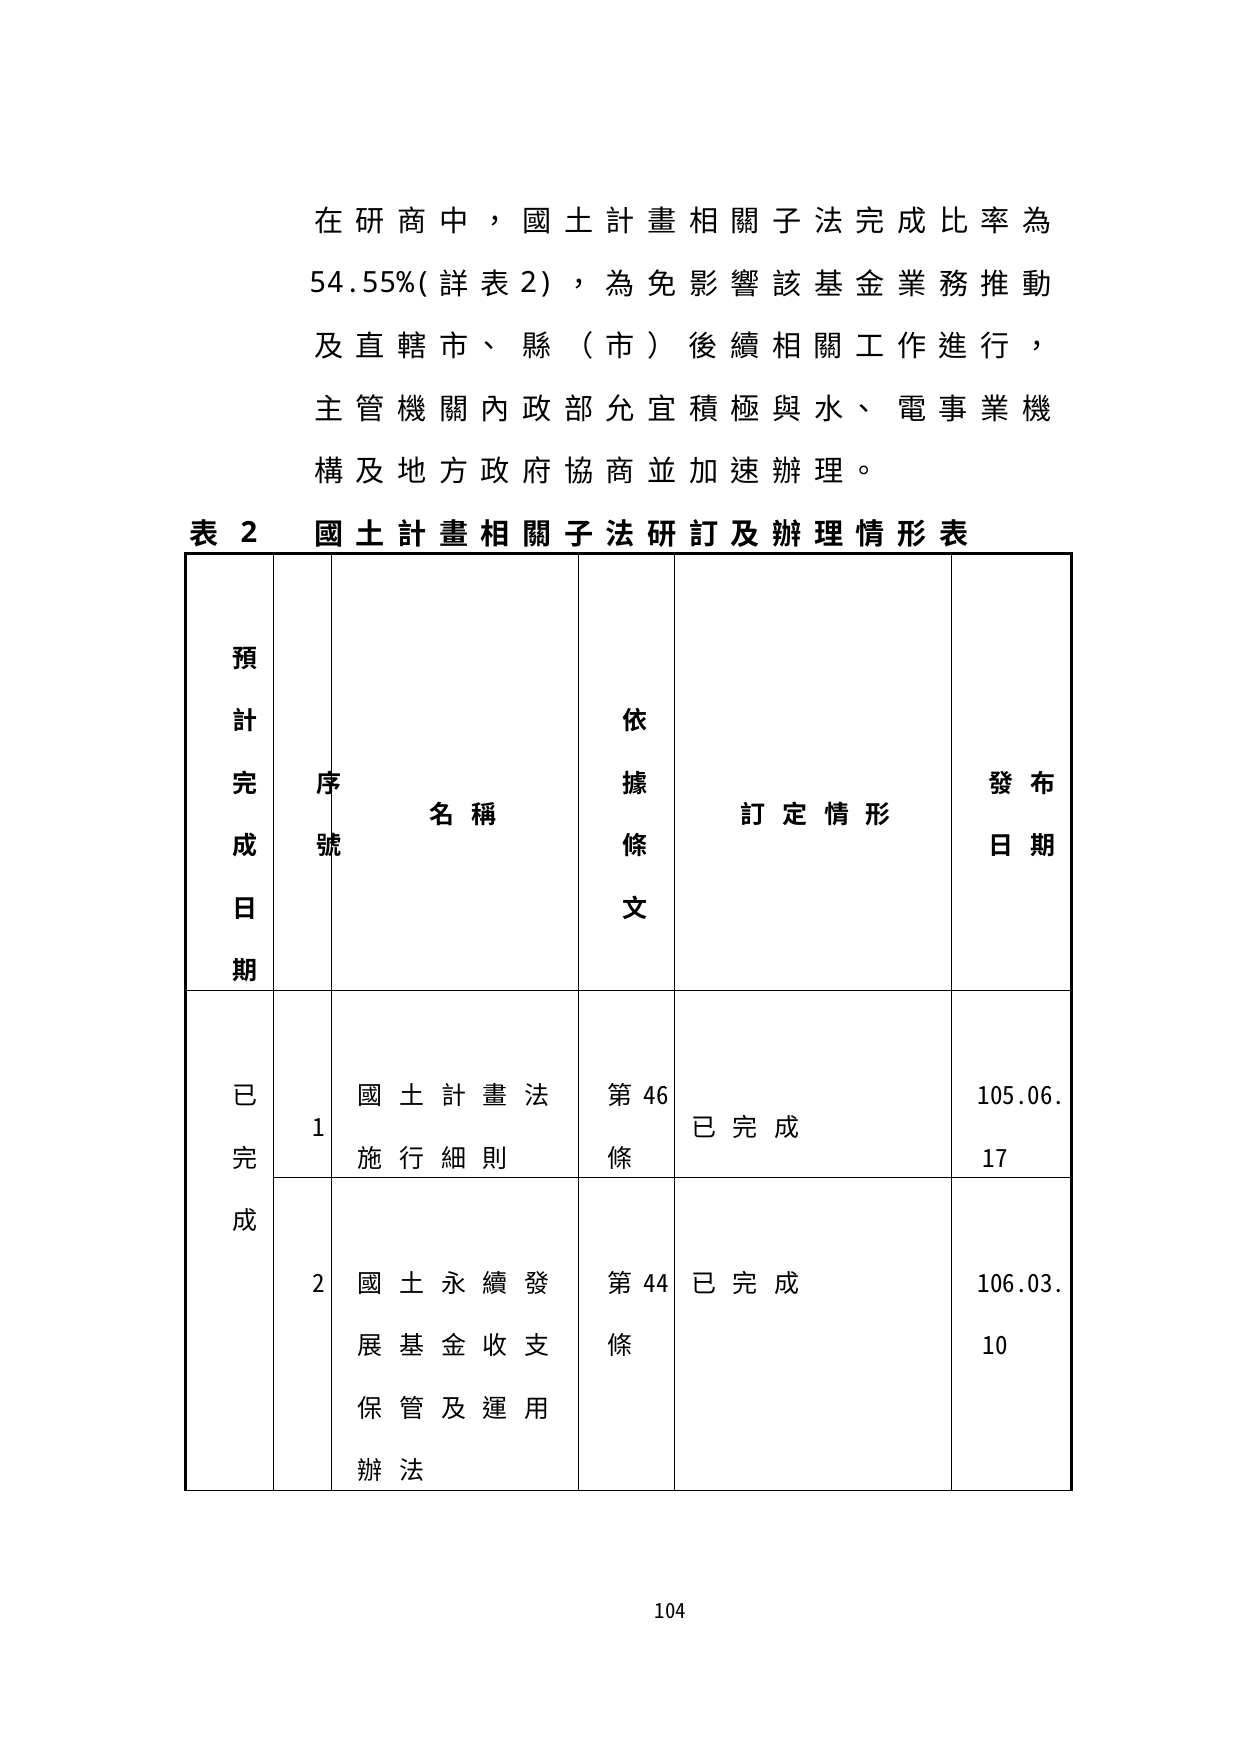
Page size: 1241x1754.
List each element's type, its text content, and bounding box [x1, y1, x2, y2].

table_header 序號 [274, 555, 331, 990]
text 表2 國土計畫相關子法研訂及辦理情形表 [183, 490, 1058, 552]
table_cell 已完成 [675, 1178, 951, 1490]
table_cell 國土永續發展基金收支保管及運用辦法 [332, 1178, 578, 1490]
table_header 發布日期 [952, 555, 1070, 990]
table_cell 國土計畫法施行細則 [332, 991, 578, 1177]
table_cell 已完成 [187, 991, 273, 1490]
table_header 訂定情形 [675, 555, 951, 990]
table_cell 已完成 [675, 991, 951, 1177]
table_cell 2 [274, 1178, 331, 1490]
table_cell 第46條 [579, 991, 674, 1177]
table_header 名稱 [332, 555, 578, 990]
table_header 預計完成日期 [187, 555, 273, 990]
table_cell 第44條 [579, 1178, 674, 1490]
table_cell 106.03.10 [952, 1178, 1070, 1490]
table_cell 105.06.17 [952, 991, 1070, 1177]
text 在研商中，國土計畫相關子法完成比率為54.55%(詳表2)，為免影響該基金業務推動及直轄市、縣（市）後續相關工作進行，主管機關內政部允宜積極與水、電事業機構及地方政府協商並加速辦理。 [271, 177, 1058, 490]
table_cell 1 [274, 991, 331, 1177]
table_header 依據 條文 [579, 555, 674, 990]
